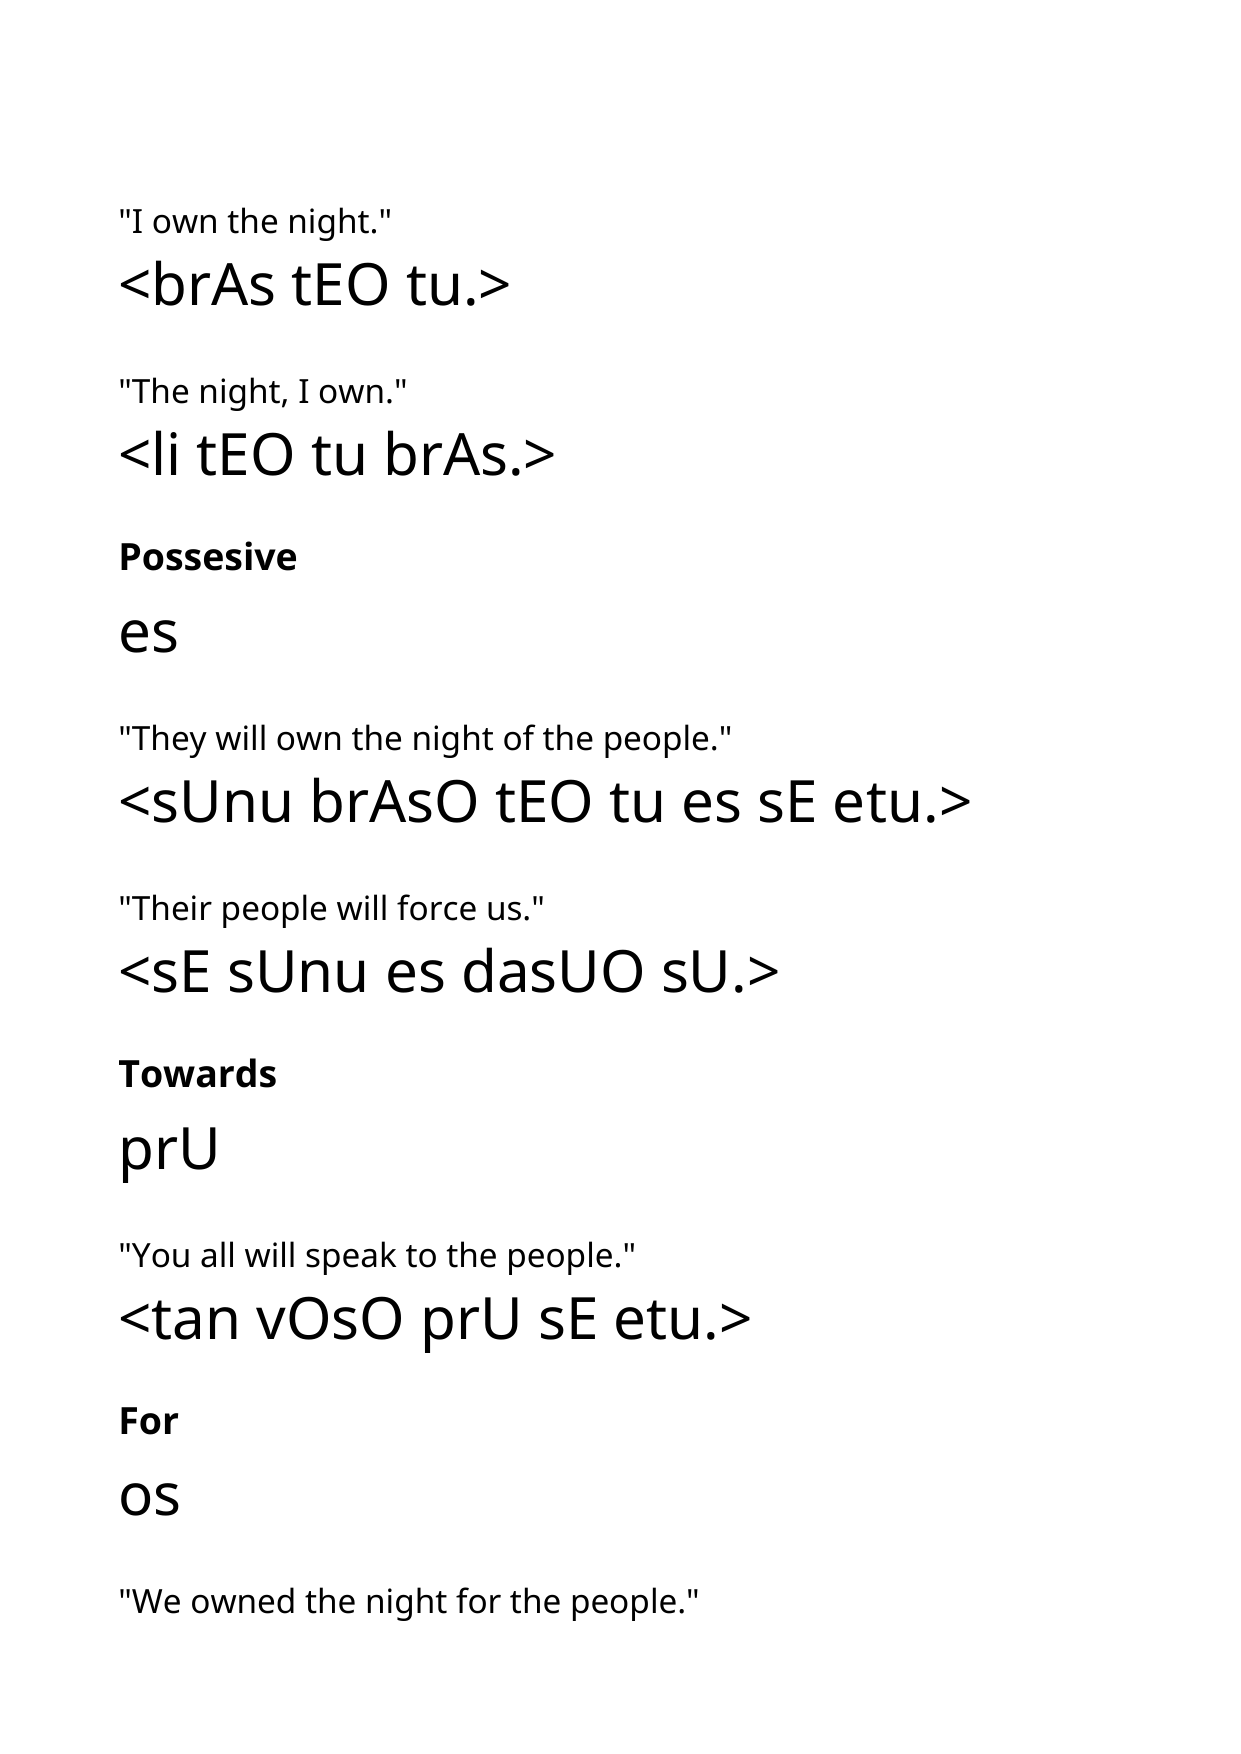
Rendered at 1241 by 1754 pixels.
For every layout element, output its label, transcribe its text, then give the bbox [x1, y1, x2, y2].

text es [118, 590, 1122, 669]
text "You all will speak to the people." [118, 1232, 1122, 1277]
text "Their people will force us." [118, 885, 1122, 930]
text "They will own the night of the people." [118, 714, 1122, 760]
text <sUnu brAsO tEO tu es sE etu.> [118, 760, 1122, 839]
text <li tEO tu brAs.> [118, 413, 1122, 493]
text prU [118, 1107, 1122, 1186]
subtitle Towards [118, 1047, 1122, 1098]
text <brAs tEO tu.> [118, 243, 1122, 322]
text "The night, I own." [118, 368, 1122, 413]
subtitle Possesive [118, 530, 1122, 581]
text <tan vOsO prU sE etu.> [118, 1277, 1122, 1356]
text "We owned the night for the people." [118, 1578, 1122, 1624]
text "I own the night." [118, 198, 1122, 243]
text os [118, 1453, 1122, 1533]
text <sE sUnu es dasUO sU.> [118, 930, 1122, 1010]
subtitle For [118, 1394, 1122, 1445]
